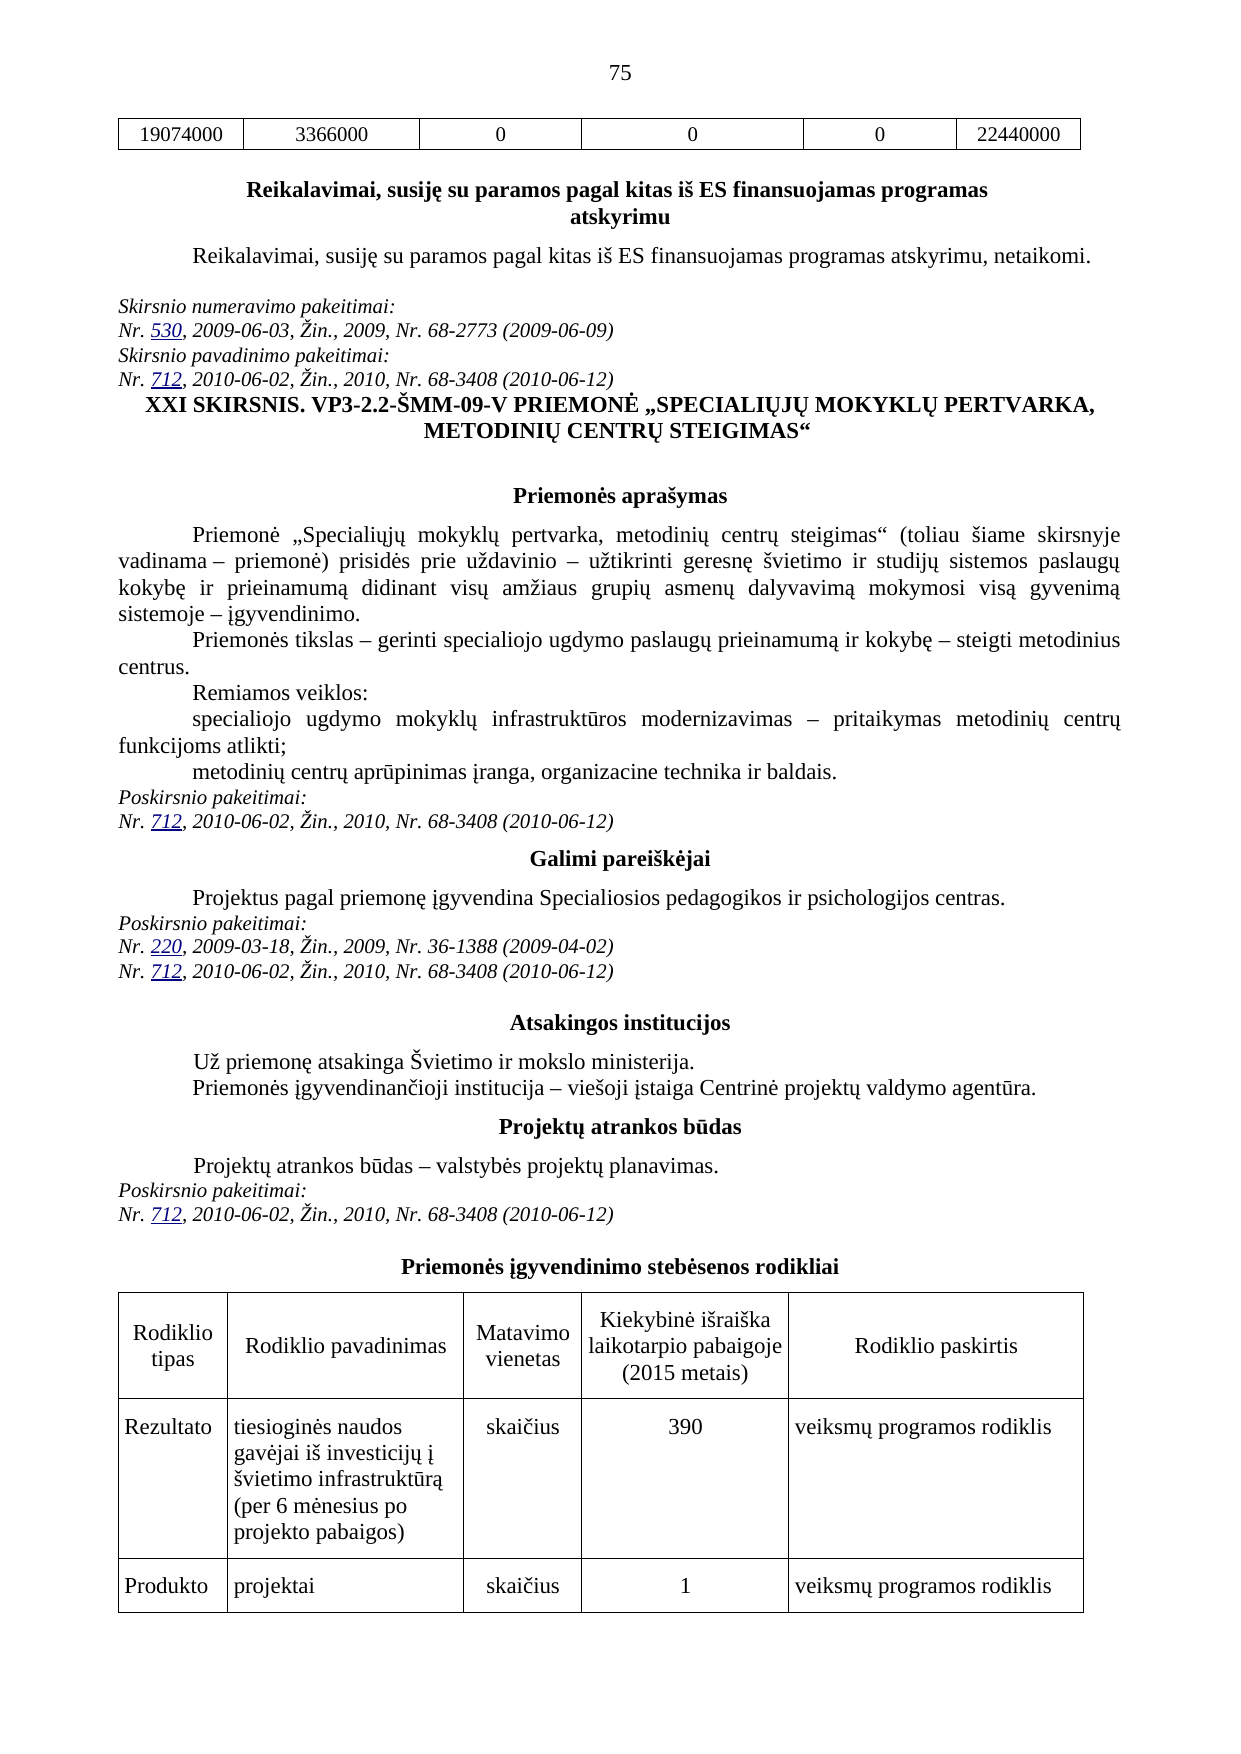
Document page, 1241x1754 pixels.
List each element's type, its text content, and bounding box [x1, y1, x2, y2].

text Nr. 220, 2009-03-18, Žin., 2009, Nr. 36-1388 (2009-04-02) [118, 934, 1122, 958]
text Reikalavimai, susiję su paramos pagal kitas iš ES finansuojamas programas atskyrimu, netaikomi. [118, 242, 1122, 268]
text Atsakingos institucijos [118, 1009, 1122, 1035]
text Skirsnio numeravimo pakeitimai: [118, 294, 1122, 318]
text Galimi pareiškėjai [118, 845, 1122, 872]
table_header Rodiklio pavadinimas [228, 1293, 463, 1398]
text Remiamos veiklos: [118, 679, 1122, 706]
table_cell 22440000 [957, 119, 1080, 149]
text Projektų atrankos būdas – valstybės projektų planavimas. [156, 1152, 1122, 1178]
text Nr. 712, 2010-06-02, Žin., 2010, Nr. 68-3408 (2010-06-12) [118, 367, 1122, 391]
table_cell 0 [582, 119, 803, 149]
text XXI SKIRSNIS. VP3-2.2-ŠMM-09-V PRIEMONĖ „SPECIALIŲJŲ MOKYKLŲ PERTVARKA, METODINIŲ CENTRŲ STEIGIMAS“ [118, 391, 1122, 443]
table_cell 0 [804, 119, 956, 149]
text Priemonės įgyvendinančioji institucija – viešoji įstaiga Centrinė projektų valdymo agentūra. [118, 1074, 1122, 1101]
text Poskirsnio pakeitimai: [118, 910, 1122, 934]
table_cell 390 [582, 1399, 788, 1558]
text Projektus pagal priemonę įgyvendina Specialiosios pedagogikos ir psichologijos centras. [118, 884, 1122, 910]
table_cell Rezultato [119, 1399, 227, 1558]
text Nr. 712, 2010-06-02, Žin., 2010, Nr. 68-3408 (2010-06-12) [118, 1202, 1122, 1226]
table_cell 1 [582, 1559, 788, 1612]
text Nr. 530, 2009-06-03, Žin., 2009, Nr. 68-2773 (2009-06-09) [118, 318, 1122, 342]
text Poskirsnio pakeitimai: [118, 784, 1122, 809]
table_cell skaičius [464, 1559, 581, 1612]
table_cell veiksmų programos rodiklis [789, 1559, 1083, 1612]
table_cell 3366000 [244, 119, 419, 149]
table_cell projektai [228, 1559, 463, 1612]
text Priemonė „Specialiųjų mokyklų pertvarka, metodinių centrų steigimas“ (toliau šiame skirsnyje vadinama – priemonė) prisidės prie uždavinio – užtikrinti geresnę švietimo ir studijų sistemos paslaugų kokybę ir prieinamumą didinant visų amžiaus grupių asmenų dalyvavimą mokymosi visą gyvenimą sistemoje – įgyvendinimo. [118, 521, 1122, 626]
text specialiojo ugdymo mokyklų infrastruktūros modernizavimas – pritaikymas metodinių centrų funkcijoms atlikti; [118, 706, 1122, 758]
table_cell veiksmų programos rodiklis [789, 1399, 1083, 1558]
text metodinių centrų aprūpinimas įranga, organizacine technika ir baldais. [118, 758, 1122, 784]
text Priemonės tikslas – gerinti specialiojo ugdymo paslaugų prieinamumą ir kokybę – steigti metodinius centrus. [118, 626, 1122, 679]
table_cell Produkto [119, 1559, 227, 1612]
table_cell 0 [420, 119, 581, 149]
table_cell tiesioginės naudos gavėjai iš investicijų į švietimo infrastruktūrą (per 6 mėnesius po projekto pabaigos) [228, 1399, 463, 1558]
table_header Matavimo vienetas [464, 1293, 581, 1398]
text Priemonės įgyvendinimo stebėsenos rodikliai [118, 1253, 1122, 1279]
table_header Rodiklio tipas [119, 1293, 227, 1398]
text Už priemonę atsakinga Švietimo ir mokslo ministerija. [118, 1048, 1122, 1074]
text Reikalavimai, susiję su paramos pagal kitas iš ES finansuojamas programas atskyrimu [118, 176, 1122, 229]
table_header Kiekybinė išraiška laikotarpio pabaigoje (2015 metais) [582, 1293, 788, 1398]
table_cell 19074000 [119, 119, 243, 149]
text Projektų atrankos būdas [118, 1113, 1122, 1139]
table_header Rodiklio paskirtis [789, 1293, 1083, 1398]
text Priemonės aprašymas [118, 482, 1122, 508]
text Skirsnio pavadinimo pakeitimai: [118, 342, 1122, 367]
text Poskirsnio pakeitimai: [118, 1178, 1122, 1202]
table_cell skaičius [464, 1399, 581, 1558]
text Nr. 712, 2010-06-02, Žin., 2010, Nr. 68-3408 (2010-06-12) [118, 958, 1122, 983]
text Nr. 712, 2010-06-02, Žin., 2010, Nr. 68-3408 (2010-06-12) [118, 809, 1122, 833]
